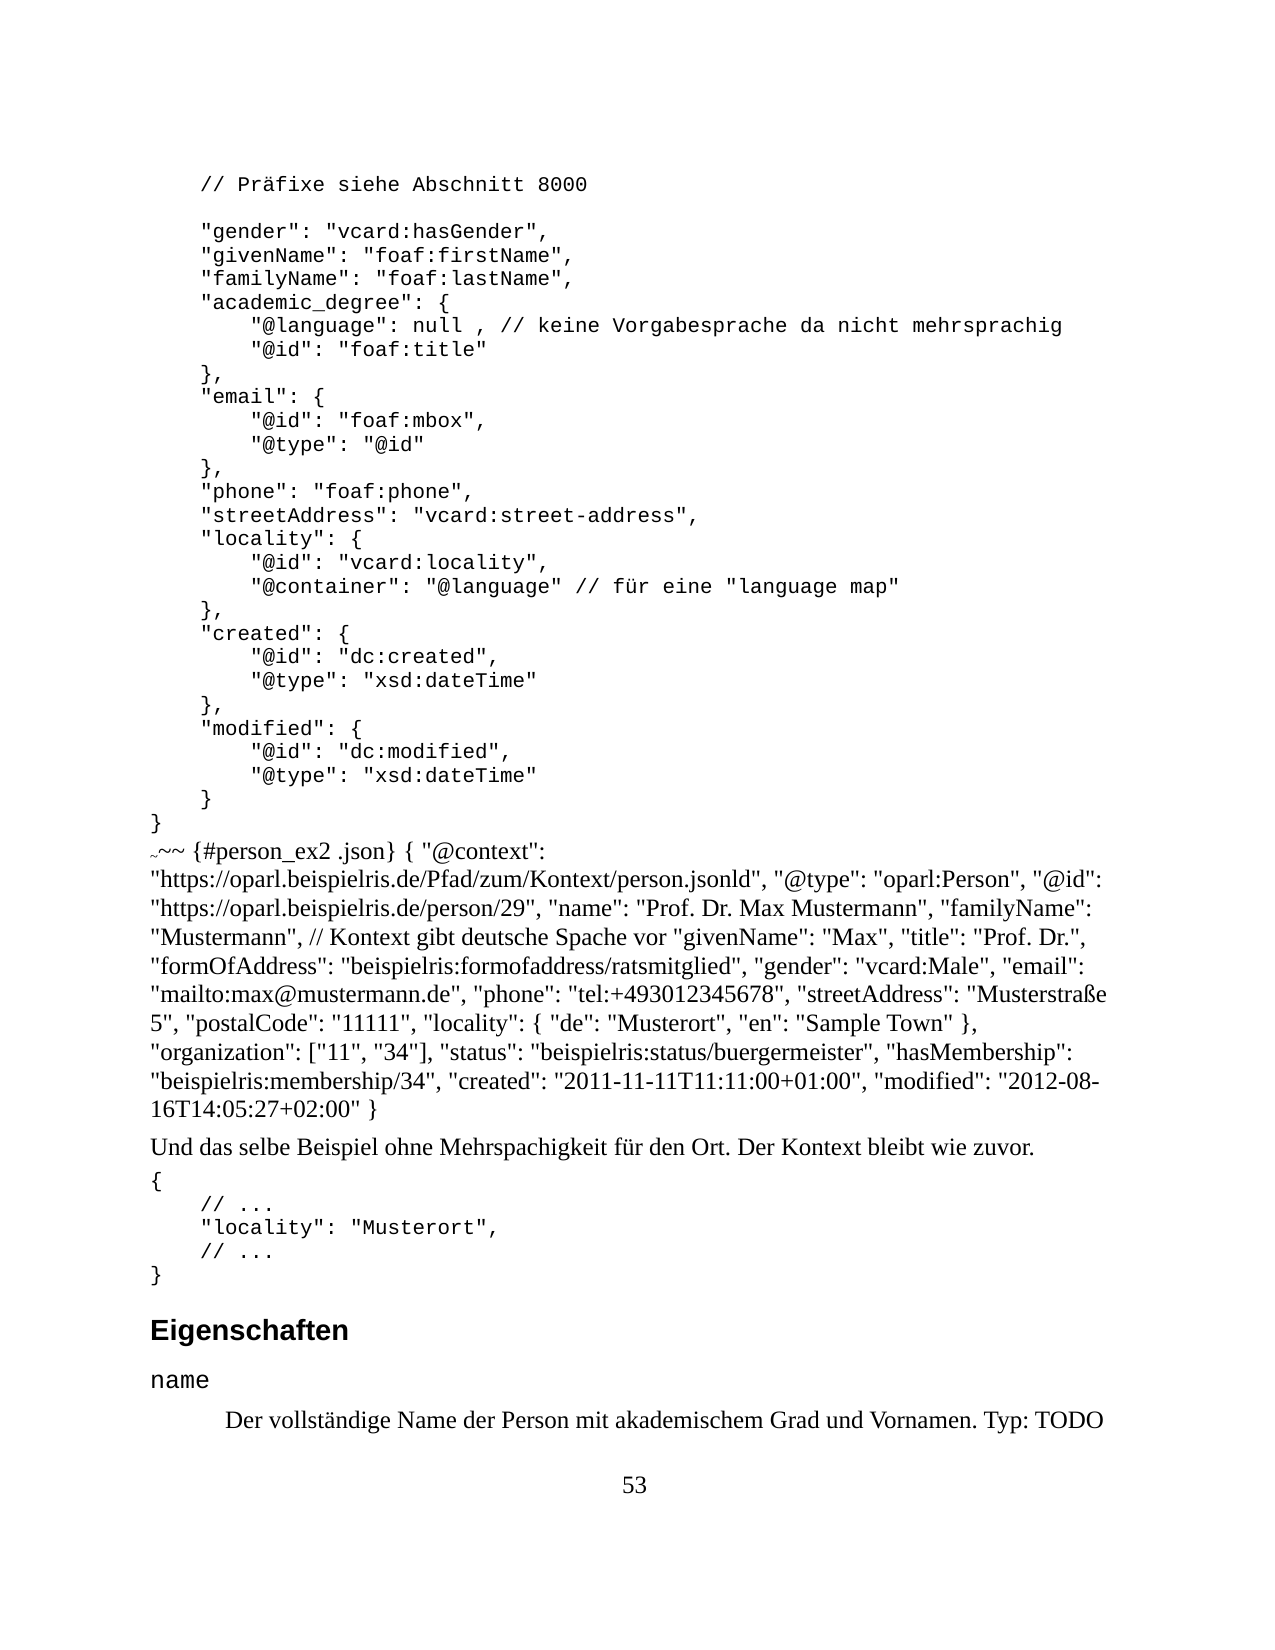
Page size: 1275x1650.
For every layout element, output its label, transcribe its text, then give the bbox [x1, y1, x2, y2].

text { [150, 1170, 1125, 1193]
subtitle Eigenschaften [150, 1313, 1125, 1347]
text "modified": { [150, 717, 1125, 741]
text "@language": null , // keine Vorgabesprache da nicht mehrsprachig [150, 316, 1125, 339]
text ~~~ {#person_ex2 .json} { "@context": "https://oparl.beispielris.de/Pfad/zum/Kontext/person.jsonld", "@type": "oparl:Person", "@id": "https://oparl.beispielris.de/person/29", "name": "Prof. Dr. Max Mustermann", "familyName": "Mustermann", // Kontext gibt deutsche Spache vor "givenName": "Max", "title": "Prof. Dr.", "formOfAddress": "beispielris:formofaddress/ratsmitglied", "gender": "vcard:Male", "email": "mailto:max@mustermann.de", "phone": "tel:+493012345678", "streetAddress": "Musterstraße 5", "postalCode": "11111", "locality": { "de": "Musterort", "en": "Sample Town" }, "organization": ["11", "34"], "status": "beispielris:status/buergermeister", "hasMembership": "beispielris:membership/34", "created": "2011-11-11T11:11:00+01:00", "modified": "2012-08-16T14:05:27+02:00" } [150, 836, 1125, 1123]
text "academic_degree": { [150, 292, 1125, 316]
text "@id": "dc:created", [150, 647, 1125, 670]
text "@type": "xsd:dateTime" [150, 765, 1125, 788]
text Und das selbe Beispiel ohne Mehrspachigkeit für den Ort. Der Kontext bleibt wie zuvor. [150, 1132, 1125, 1161]
text "@type": "@id" [150, 434, 1125, 457]
text } [150, 812, 1125, 836]
text "@container": "@language" // für eine "language map" [150, 576, 1125, 599]
text "@id": "foaf:title" [150, 339, 1125, 363]
text "@type": "xsd:dateTime" [150, 670, 1125, 694]
text // ... [150, 1241, 1125, 1264]
text }, [150, 694, 1125, 717]
text "streetAddress": "vcard:street-address", [150, 505, 1125, 528]
text "@id": "dc:modified", [150, 741, 1125, 765]
text } [150, 1264, 1125, 1288]
text }, [150, 599, 1125, 623]
text "@id": "foaf:mbox", [150, 410, 1125, 434]
text "email": { [150, 386, 1125, 410]
text "familyName": "foaf:lastName", [150, 268, 1125, 292]
text }, [150, 457, 1125, 481]
text "phone": "foaf:phone", [150, 481, 1125, 505]
text // ... [150, 1193, 1125, 1217]
text Der vollständige Name der Person mit akademischem Grad und Vornamen. Typ: TODO [225, 1405, 1125, 1434]
text "created": { [150, 623, 1125, 647]
text }, [150, 363, 1125, 386]
text "locality": "Musterort", [150, 1217, 1125, 1241]
text "@id": "vcard:locality", [150, 552, 1125, 576]
text "locality": { [150, 528, 1125, 552]
text "givenName": "foaf:firstName", [150, 244, 1125, 268]
text // Präfixe siehe Abschnitt 8000 [150, 174, 1125, 197]
text "gender": "vcard:hasGender", [150, 221, 1125, 244]
text } [150, 788, 1125, 812]
text name [150, 1368, 1125, 1396]
